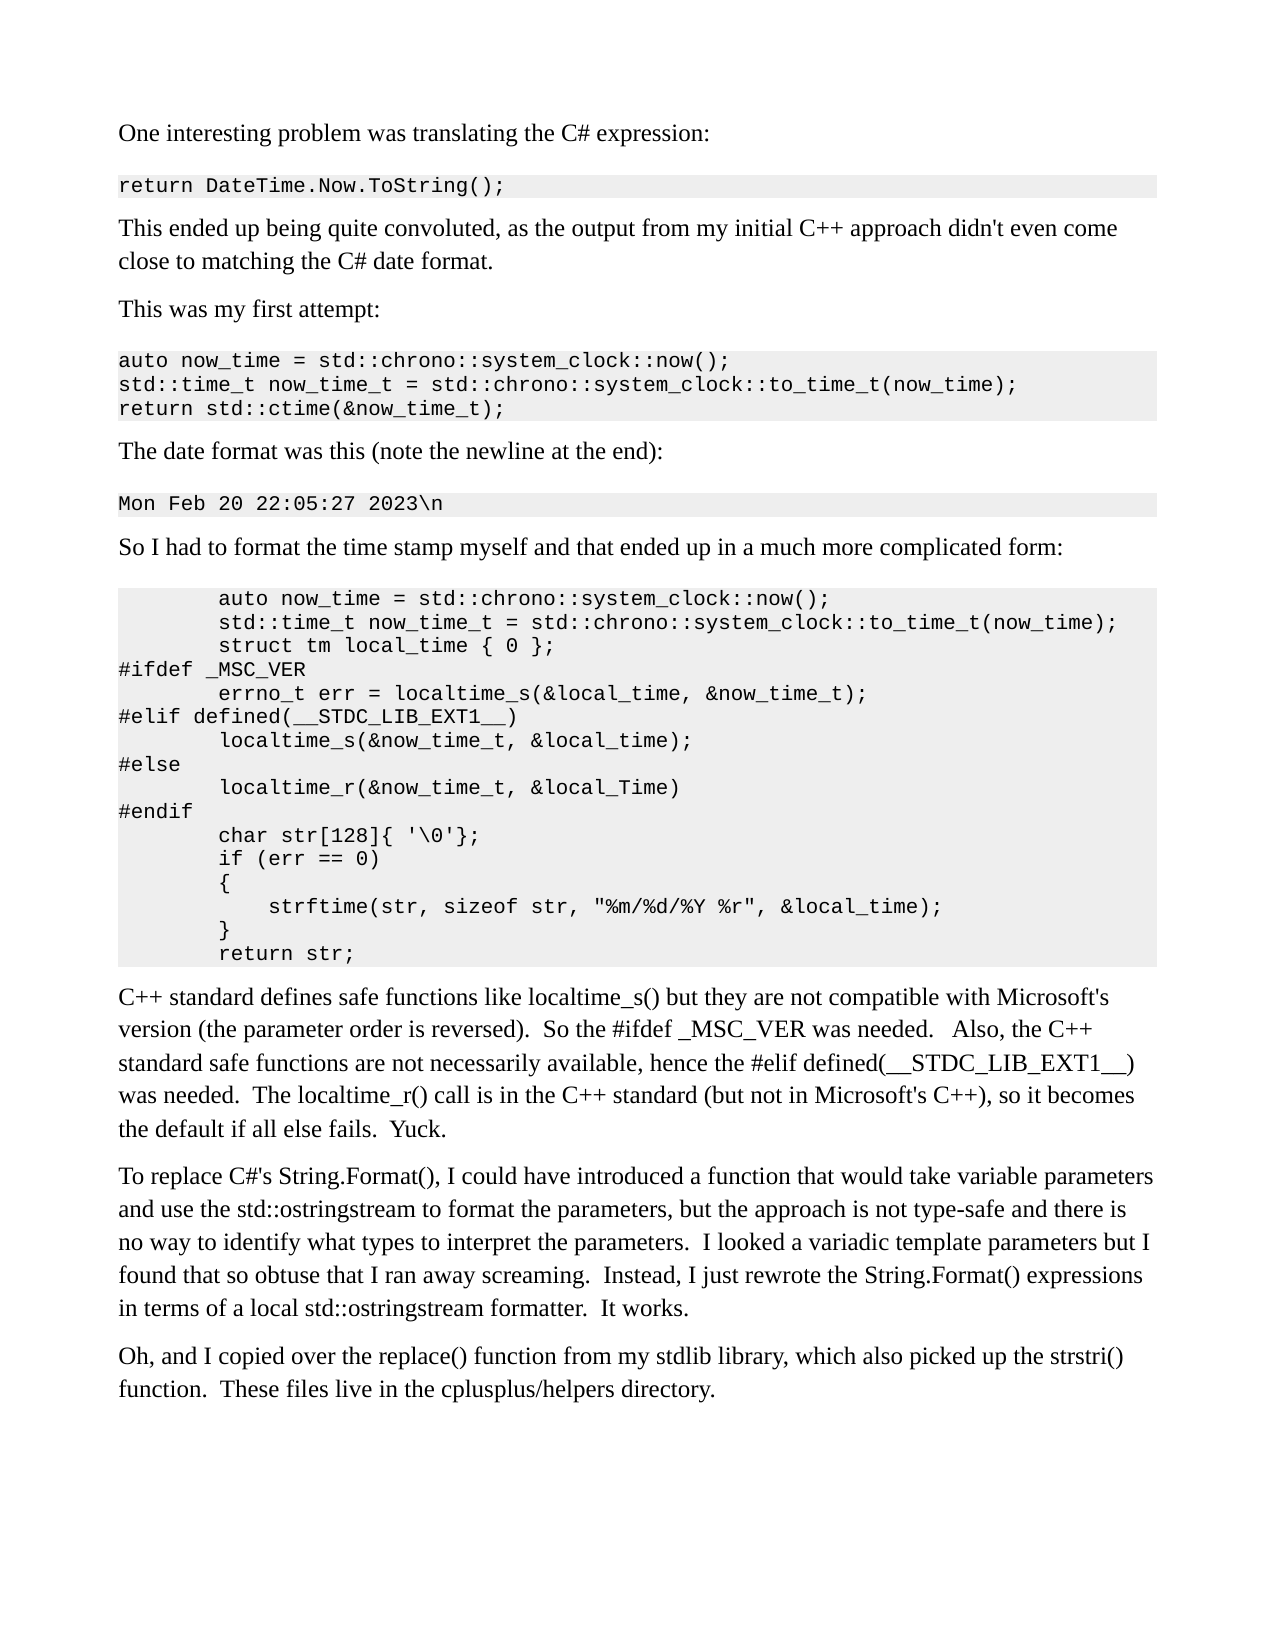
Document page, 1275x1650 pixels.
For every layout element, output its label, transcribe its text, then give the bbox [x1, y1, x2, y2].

text The date format was this (note the newline at the end): [118, 436, 1157, 465]
text return str; [118, 943, 1157, 967]
text } [118, 919, 1157, 943]
text One interesting problem was translating the C# expression: [118, 118, 1157, 147]
text std::time_t now_time_t = std::chrono::system_clock::to_time_t(now_time); [118, 612, 1157, 636]
text This was my first attempt: [118, 294, 1157, 323]
text Oh, and I copied over the replace() function from my stdlib library, which also picked up the strstri() function. These files live in the cplusplus/helpers directory. [118, 1341, 1157, 1403]
text std::time_t now_time_t = std::chrono::system_clock::to_time_t(now_time); [118, 374, 1157, 398]
text char str[128]{ '\0'}; [118, 825, 1157, 848]
text #endif [118, 801, 1157, 825]
text localtime_s(&now_time_t, &local_time); [118, 730, 1157, 754]
text errno_t err = localtime_s(&local_time, &now_time_t); [118, 683, 1157, 706]
text To replace C#'s String.Format(), I could have introduced a function that would take variable parameters and use the std::ostringstream to format the parameters, but the approach is not type-safe and there is no way to identify what types to interpret the parameters. I looked a variadic template parameters but I found that so obtuse that I ran away screaming. Instead, I just rewrote the String.Format() expressions in terms of a local std::ostringstream formatter. It works. [118, 1161, 1157, 1322]
text auto now_time = std::chrono::system_clock::now(); [118, 351, 1157, 374]
text localtime_r(&now_time_t, &local_Time) [118, 777, 1157, 801]
text return std::ctime(&now_time_t); [118, 398, 1157, 421]
text #elif defined(__STDC_LIB_EXT1__) [118, 706, 1157, 730]
text return DateTime.Now.ToString(); [118, 175, 1157, 198]
text C++ standard defines safe functions like localtime_s() but they are not compatible with Microsoft's version (the parameter order is reversed). So the #ifdef _MSC_VER was needed. Also, the C++ standard safe functions are not necessarily available, hence the #elif defined(__STDC_LIB_EXT1__) was needed. The localtime_r() call is in the C++ standard (but not in Microsoft's C++), so it becomes the default if all else fails. Yuck. [118, 982, 1157, 1142]
text { [118, 872, 1157, 896]
text auto now_time = std::chrono::system_clock::now(); [118, 588, 1157, 612]
text Mon Feb 20 22:05:27 2023\n [118, 493, 1157, 517]
text This ended up being quite convoluted, as the output from my initial C++ approach didn't even come close to matching the C# date format. [118, 213, 1157, 275]
text #ifdef _MSC_VER [118, 659, 1157, 683]
text struct tm local_time { 0 }; [118, 636, 1157, 659]
text if (err == 0) [118, 848, 1157, 872]
text #else [118, 754, 1157, 777]
text strftime(str, sizeof str, "%m/%d/%Y %r", &local_time); [118, 896, 1157, 919]
text So I had to format the time stamp myself and that ended up in a much more complicated form: [118, 532, 1157, 560]
